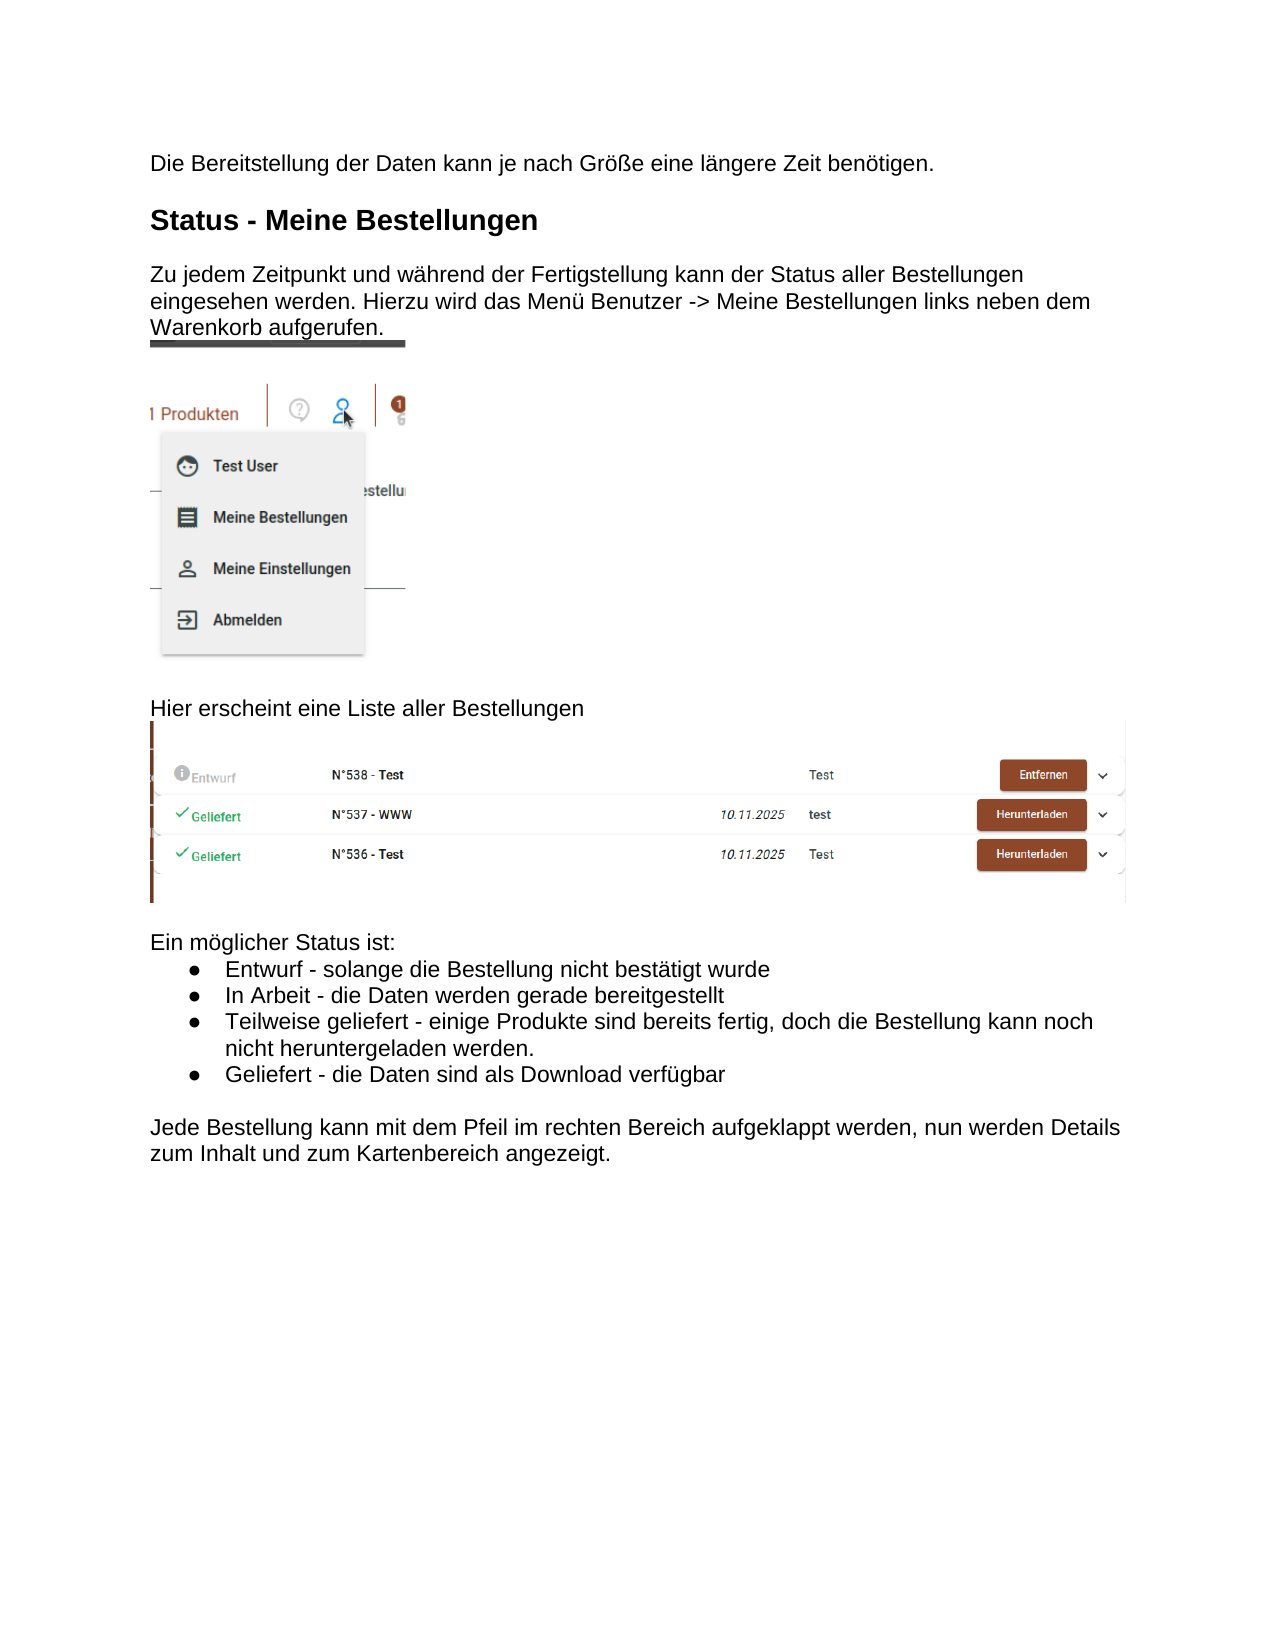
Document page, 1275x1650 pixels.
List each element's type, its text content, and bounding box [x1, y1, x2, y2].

text Jede Bestellung kann mit dem Pfeil im rechten Bereich aufgeklappt werden, nun werden Details zum Inhalt und zum Kartenbereich angezeigt. [150, 1114, 1125, 1166]
list In Arbeit - die Daten werden gerade bereitgestellt [187, 982, 1125, 1008]
list Teilweise geliefert - einige Produkte sind bereits fertig, doch die Bestellung kann noch nicht heruntergeladen werden. [187, 1008, 1125, 1061]
subtitle Status - Meine Bestellungen [150, 203, 1125, 236]
list Geliefert - die Daten sind als Download verfügbar [187, 1061, 1125, 1087]
text Zu jedem Zeitpunkt und während der Fertigstellung kann der Status aller Bestellungen eingesehen werden. Hierzu wird das Menü Benutzer -> Meine Bestellungen links neben dem Warenkorb aufgerufen. [150, 261, 1125, 340]
text Ein möglicher Status ist: [150, 929, 1125, 956]
picture [150, 340, 406, 696]
text Die Bereitstellung der Daten kann je nach Größe eine längere Zeit benötigen. [150, 150, 1125, 176]
picture [150, 721, 1125, 903]
list Entwurf - solange die Bestellung nicht bestätigt wurde [187, 956, 1125, 982]
text Hier erscheint eine Liste aller Bestellungen [150, 695, 1125, 721]
